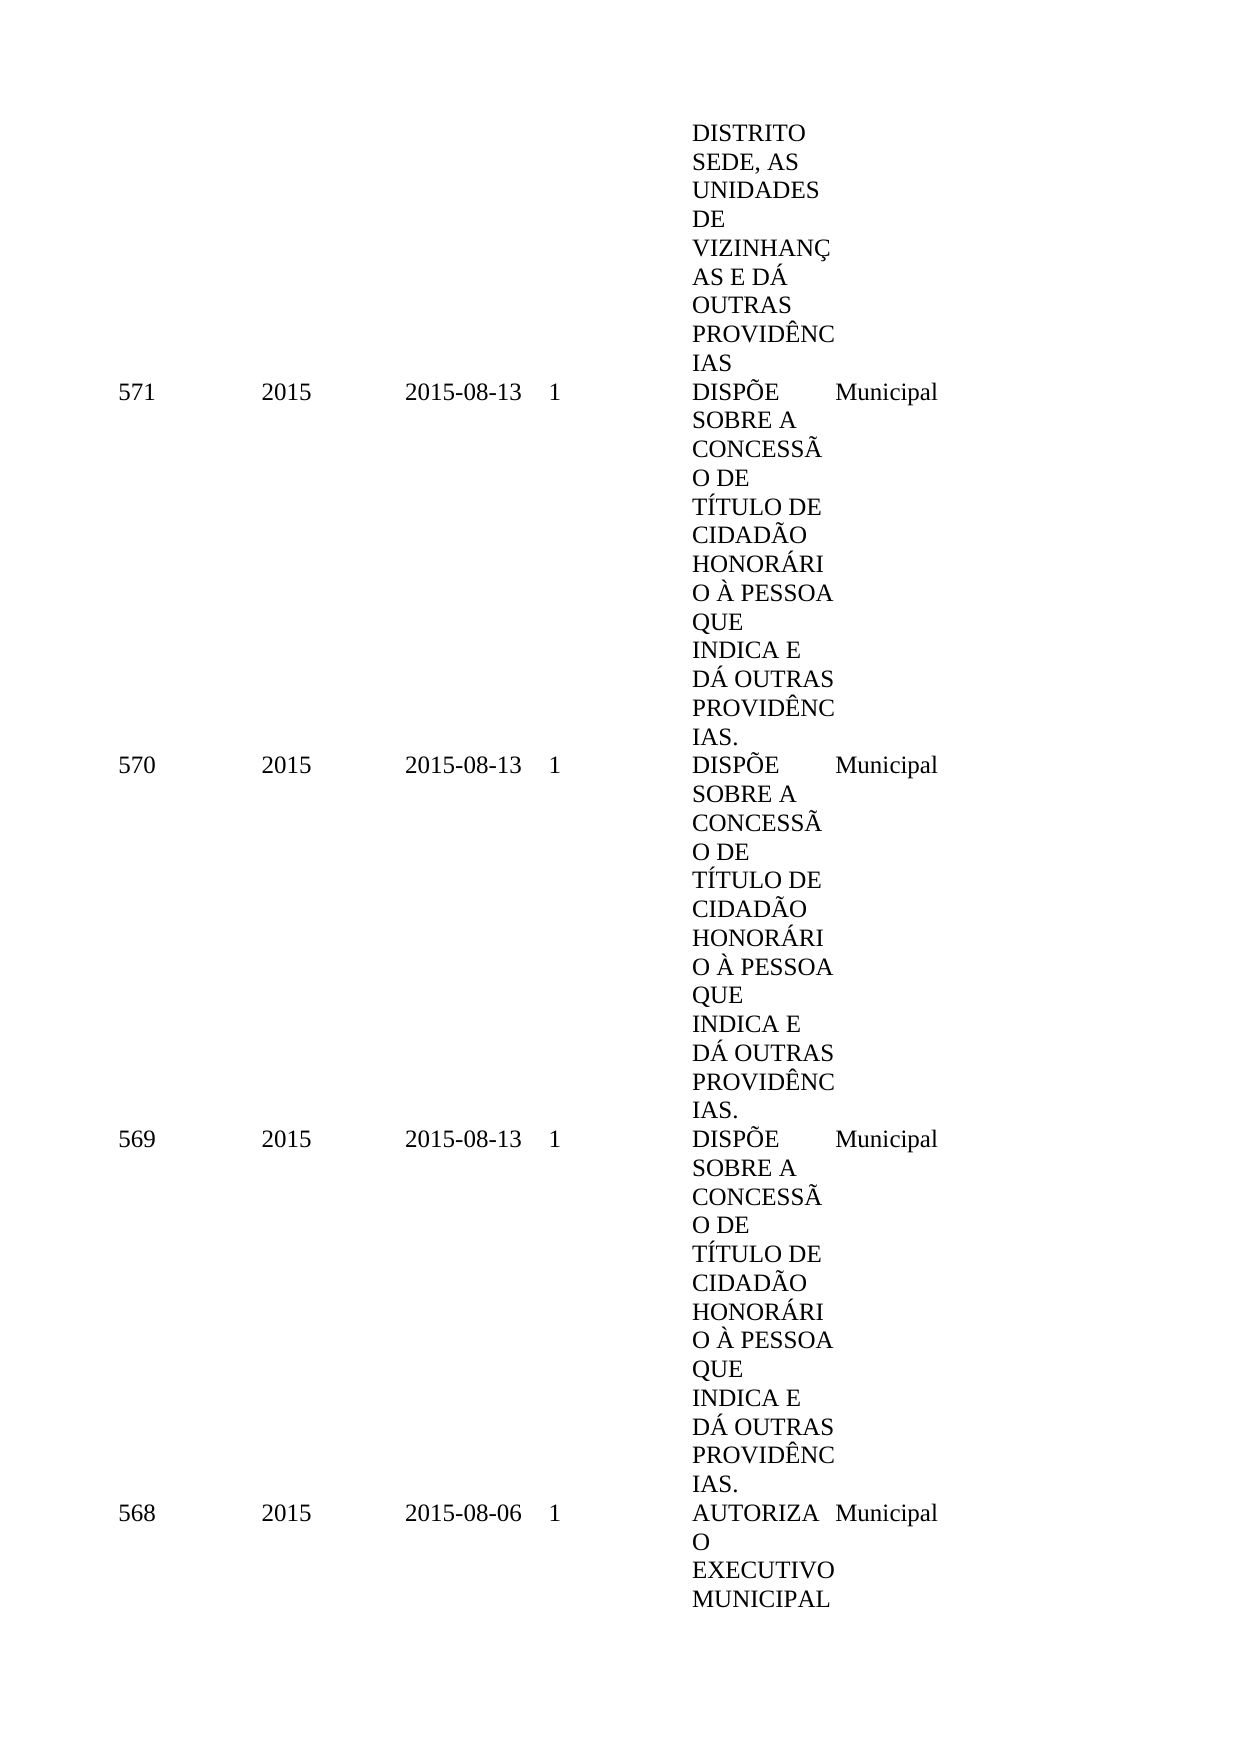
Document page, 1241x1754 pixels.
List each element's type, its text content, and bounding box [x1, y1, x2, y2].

table_cell [979, 118, 1122, 377]
table_cell [979, 1124, 1122, 1498]
table_cell 1 [548, 1498, 692, 1613]
table_cell 568 [118, 1498, 261, 1613]
table_cell 570 [118, 751, 261, 1124]
table_cell [835, 118, 979, 377]
table_cell [405, 118, 548, 377]
table_cell 2015 [261, 751, 405, 1124]
table_cell Municipal [835, 1498, 979, 1613]
table_cell Municipal [835, 751, 979, 1124]
table_cell 2015 [261, 1498, 405, 1613]
table_cell [118, 118, 261, 377]
table_cell 2015-08-13 [405, 1124, 548, 1498]
table_cell [548, 118, 692, 377]
table_cell 569 [118, 1124, 261, 1498]
table_cell Municipal [835, 1124, 979, 1498]
table_cell Municipal [835, 377, 979, 751]
table_cell 2015-08-06 [405, 1498, 548, 1613]
table_cell DISPÕE SOBRE A CONCESSÃO DE TÍTULO DE CIDADÃO HONORÁRIO À PESSOA QUE INDICA E DÁ OUTRAS PROVIDÊNCIAS. [692, 1124, 835, 1498]
table_cell DISPÕE SOBRE A CONCESSÃO DE TÍTULO DE CIDADÃO HONORÁRIO À PESSOA QUE INDICA E DÁ OUTRAS PROVIDÊNCIAS. [692, 751, 835, 1124]
table_cell DISTRITO SEDE, AS UNIDADES DE VIZINHANÇAS E DÁ OUTRAS PROVIDÊNCIAS [692, 118, 835, 377]
table_cell 2015-08-13 [405, 751, 548, 1124]
table_cell DISPÕE SOBRE A CONCESSÃO DE TÍTULO DE CIDADÃO HONORÁRIO À PESSOA QUE INDICA E DÁ OUTRAS PROVIDÊNCIAS. [692, 377, 835, 751]
table_cell 1 [548, 751, 692, 1124]
table_cell AUTORIZA O EXECUTIVO MUNICIPAL [692, 1498, 835, 1613]
table_cell 2015 [261, 377, 405, 751]
table_cell 571 [118, 377, 261, 751]
table_cell 1 [548, 1124, 692, 1498]
table_cell 1 [548, 377, 692, 751]
table_cell [979, 377, 1122, 751]
table_cell [979, 1498, 1122, 1613]
table_cell 2015 [261, 1124, 405, 1498]
table_cell [979, 751, 1122, 1124]
table_cell [261, 118, 405, 377]
table_cell 2015-08-13 [405, 377, 548, 751]
